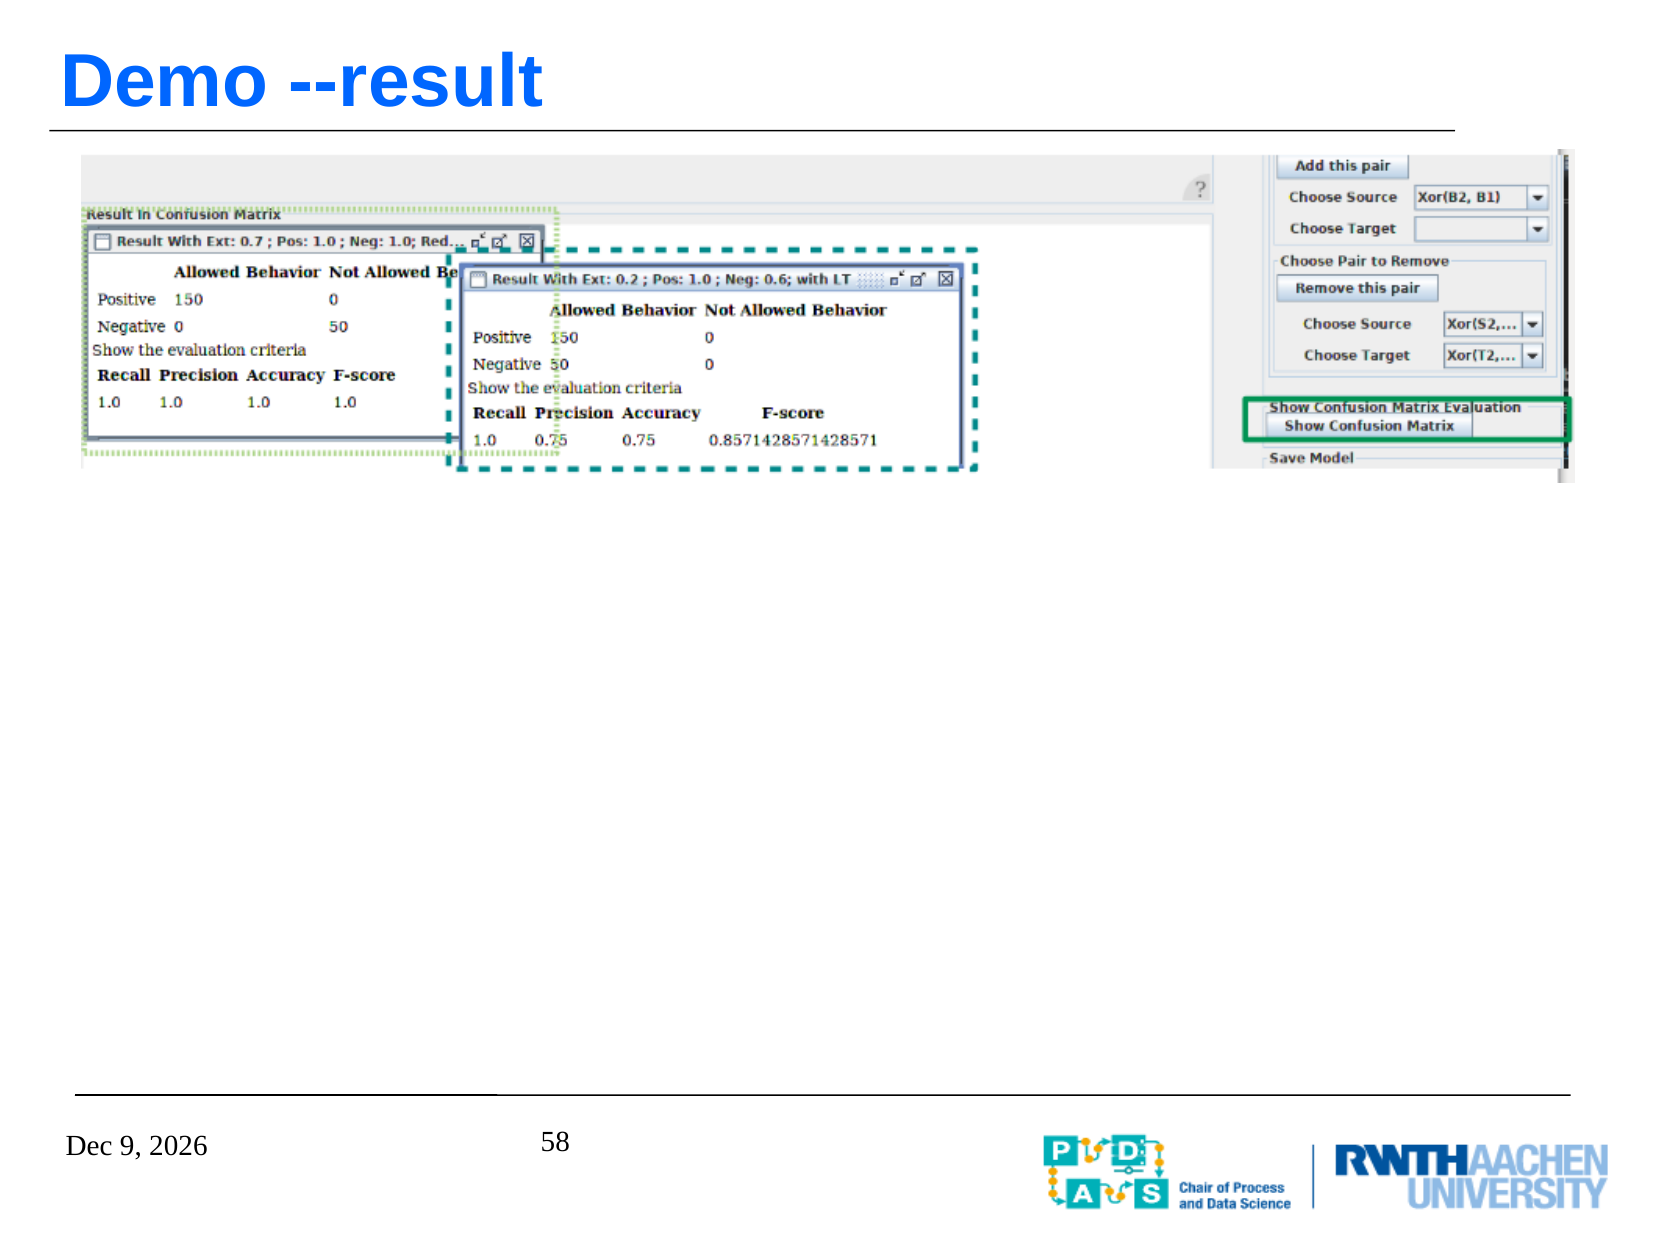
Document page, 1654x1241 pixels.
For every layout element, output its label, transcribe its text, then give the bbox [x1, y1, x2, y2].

picture [81, 149, 1576, 483]
picture [1005, 1090, 1647, 1241]
title Demo --result [60, 30, 1549, 131]
